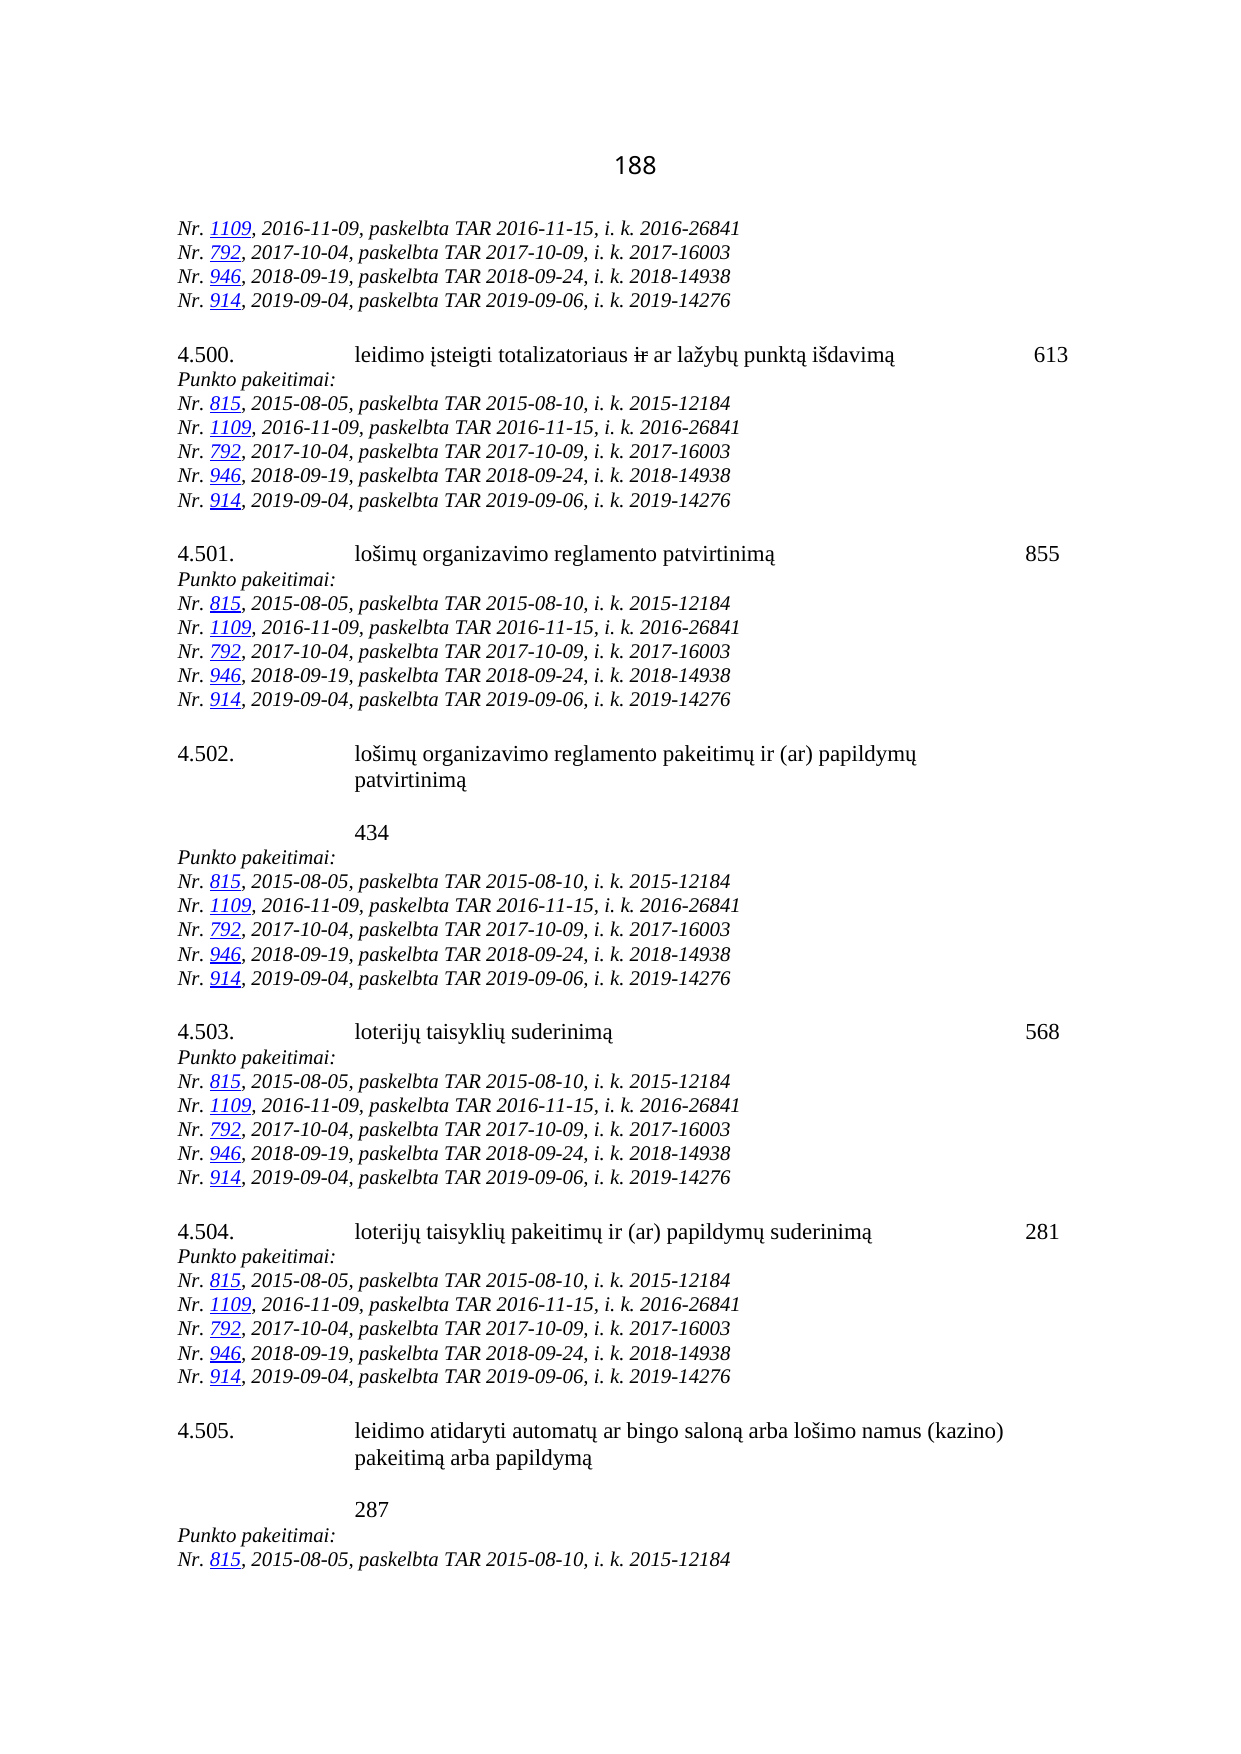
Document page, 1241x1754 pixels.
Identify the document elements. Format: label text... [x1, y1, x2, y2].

text Punkto pakeitimai: [177, 567, 1093, 591]
text Nr. 815, 2015-08-05, paskelbta TAR 2015-08-10, i. k. 2015-12184 [177, 1547, 1093, 1571]
text 4.504. loterijų taisyklių pakeitimų ir (ar) papildymų suderinimą 281 [177, 1218, 1093, 1244]
text Nr. 946, 2018-09-19, paskelbta TAR 2018-09-24, i. k. 2018-14938 [177, 1340, 1093, 1364]
text Nr. 946, 2018-09-19, paskelbta TAR 2018-09-24, i. k. 2018-14938 [177, 663, 1093, 687]
text Nr. 914, 2019-09-04, paskelbta TAR 2019-09-06, i. k. 2019-14276 [177, 1165, 1093, 1189]
text Nr. 1109, 2016-11-09, paskelbta TAR 2016-11-15, i. k. 2016-26841 [177, 415, 1093, 439]
text 4.503. loterijų taisyklių suderinimą 568 [177, 1018, 1093, 1045]
text 4.505. leidimo atidaryti automatų ar bingo saloną arba lošimo namus (kazino) pakeitimą arba papildymą 287 [177, 1417, 1034, 1523]
text Nr. 946, 2018-09-19, paskelbta TAR 2018-09-24, i. k. 2018-14938 [177, 1141, 1093, 1165]
text Nr. 1109, 2016-11-09, paskelbta TAR 2016-11-15, i. k. 2016-26841 [177, 1093, 1093, 1117]
text Punkto pakeitimai: [177, 1244, 1093, 1268]
text Nr. 946, 2018-09-19, paskelbta TAR 2018-09-24, i. k. 2018-14938 [177, 941, 1093, 966]
text Nr. 914, 2019-09-04, paskelbta TAR 2019-09-06, i. k. 2019-14276 [177, 687, 1093, 711]
text Punkto pakeitimai: [177, 1523, 1093, 1547]
text 4.500. leidimo įsteigti totalizatoriaus ir ar lažybų punktą išdavimą 613 [177, 341, 1093, 367]
text Nr. 815, 2015-08-05, paskelbta TAR 2015-08-10, i. k. 2015-12184 [177, 391, 1093, 415]
text Nr. 914, 2019-09-04, paskelbta TAR 2019-09-06, i. k. 2019-14276 [177, 288, 1093, 312]
text Nr. 792, 2017-10-04, paskelbta TAR 2017-10-09, i. k. 2017-16003 [177, 439, 1093, 463]
text Punkto pakeitimai: [177, 1045, 1093, 1069]
text Nr. 815, 2015-08-05, paskelbta TAR 2015-08-10, i. k. 2015-12184 [177, 591, 1093, 615]
text Nr. 946, 2018-09-19, paskelbta TAR 2018-09-24, i. k. 2018-14938 [177, 463, 1093, 487]
text Nr. 815, 2015-08-05, paskelbta TAR 2015-08-10, i. k. 2015-12184 [177, 869, 1093, 893]
text Nr. 792, 2017-10-04, paskelbta TAR 2017-10-09, i. k. 2017-16003 [177, 917, 1093, 941]
text Nr. 1109, 2016-11-09, paskelbta TAR 2016-11-15, i. k. 2016-26841 [177, 1292, 1093, 1316]
text Nr. 1109, 2016-11-09, paskelbta TAR 2016-11-15, i. k. 2016-26841 [177, 893, 1093, 917]
text Nr. 792, 2017-10-04, paskelbta TAR 2017-10-09, i. k. 2017-16003 [177, 1117, 1093, 1141]
text Nr. 815, 2015-08-05, paskelbta TAR 2015-08-10, i. k. 2015-12184 [177, 1069, 1093, 1093]
text Nr. 1109, 2016-11-09, paskelbta TAR 2016-11-15, i. k. 2016-26841 [177, 615, 1093, 639]
text 4.502. lošimų organizavimo reglamento pakeitimų ir (ar) papildymų patvirtinimą 434 [177, 740, 1034, 845]
text Nr. 914, 2019-09-04, paskelbta TAR 2019-09-06, i. k. 2019-14276 [177, 1364, 1093, 1388]
text Nr. 792, 2017-10-04, paskelbta TAR 2017-10-09, i. k. 2017-16003 [177, 1316, 1093, 1340]
text Nr. 792, 2017-10-04, paskelbta TAR 2017-10-09, i. k. 2017-16003 [177, 639, 1093, 663]
text Punkto pakeitimai: [177, 845, 1093, 869]
text 4.501. lošimų organizavimo reglamento patvirtinimą 855 [177, 540, 1093, 567]
text Nr. 815, 2015-08-05, paskelbta TAR 2015-08-10, i. k. 2015-12184 [177, 1268, 1093, 1292]
text Nr. 914, 2019-09-04, paskelbta TAR 2019-09-06, i. k. 2019-14276 [177, 966, 1093, 989]
text Nr. 1109, 2016-11-09, paskelbta TAR 2016-11-15, i. k. 2016-26841 [177, 216, 1093, 240]
text Nr. 946, 2018-09-19, paskelbta TAR 2018-09-24, i. k. 2018-14938 [177, 264, 1093, 288]
text Nr. 914, 2019-09-04, paskelbta TAR 2019-09-06, i. k. 2019-14276 [177, 487, 1093, 512]
text Nr. 792, 2017-10-04, paskelbta TAR 2017-10-09, i. k. 2017-16003 [177, 240, 1093, 264]
text Punkto pakeitimai: [177, 367, 1093, 391]
